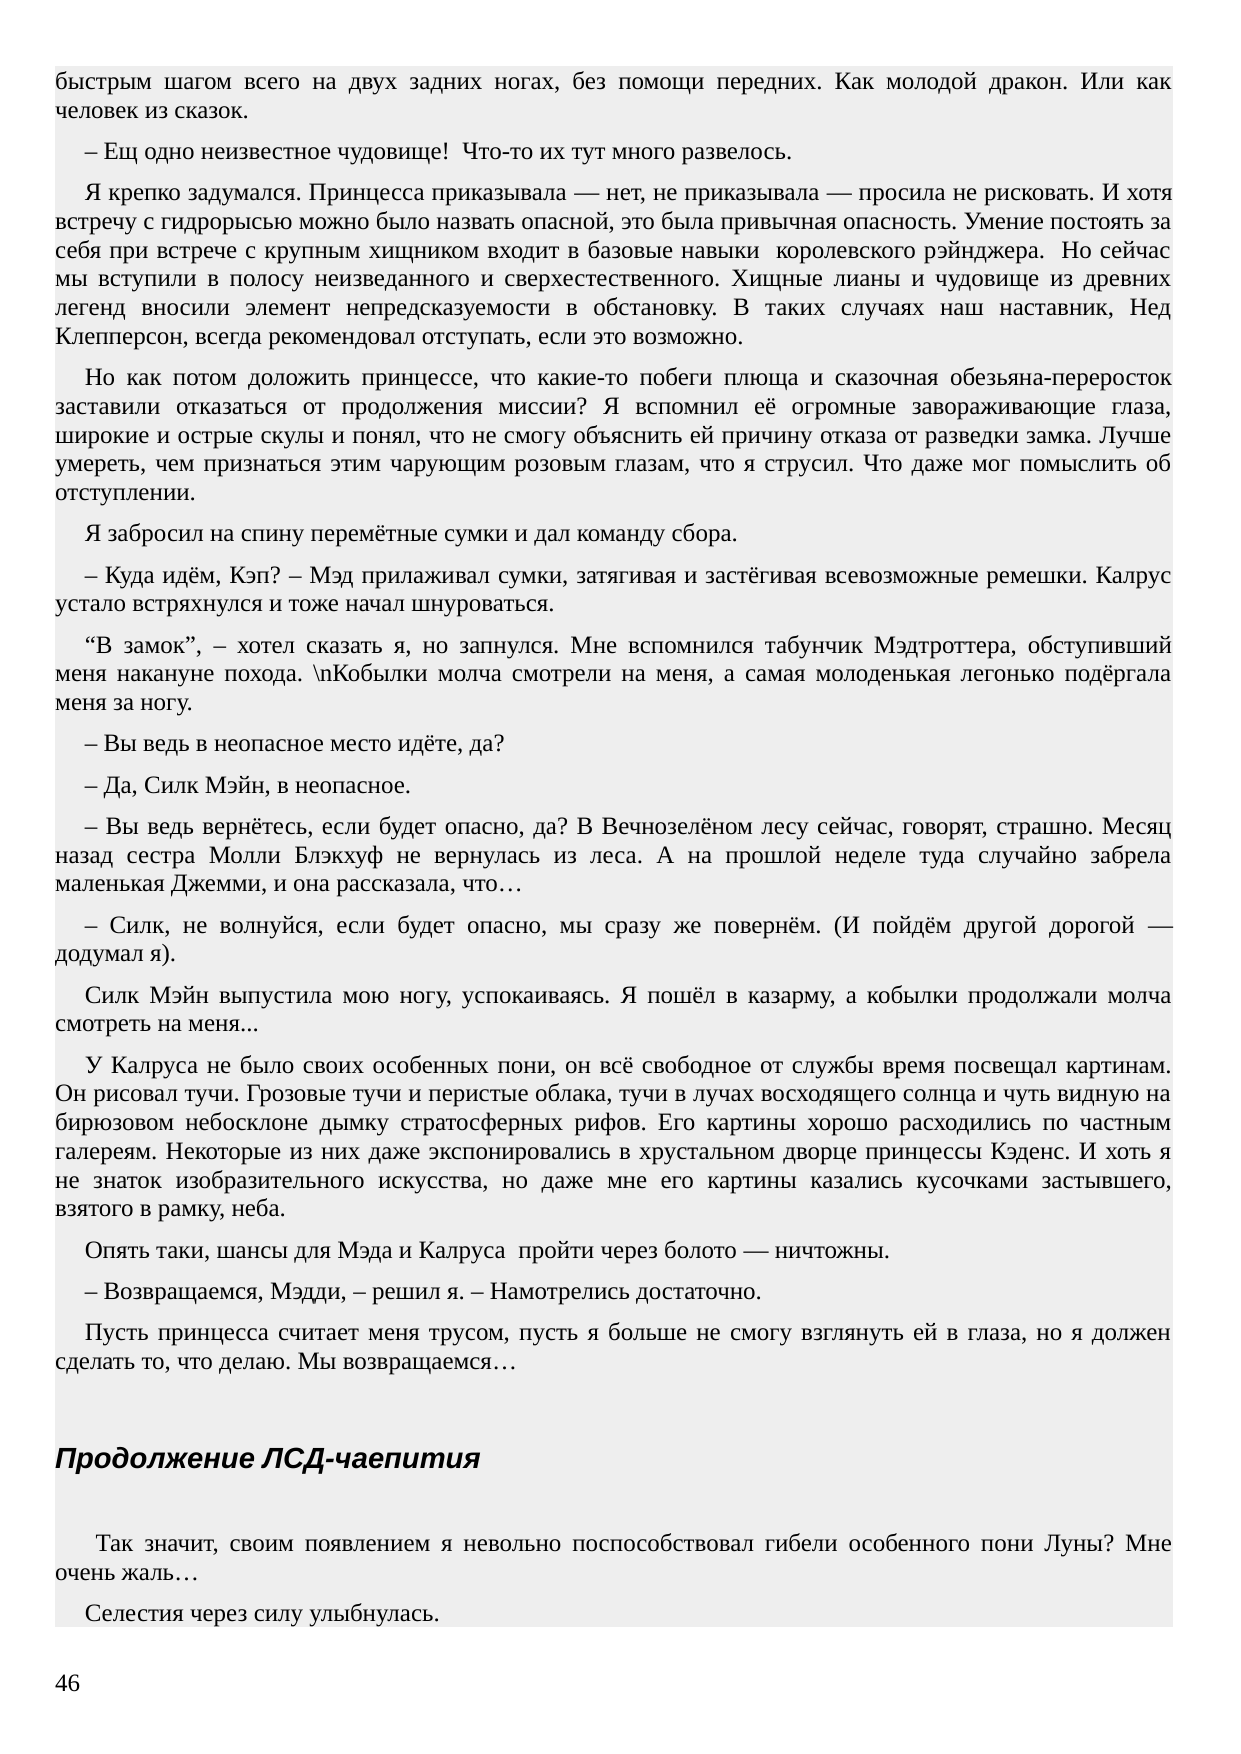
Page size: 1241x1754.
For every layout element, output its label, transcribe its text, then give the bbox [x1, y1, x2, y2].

text Силк Мэйн выпустила мою ногу, успокаиваясь. Я пошёл в казарму, а кобылки продолжали молча смотреть на меня... [55, 980, 1173, 1037]
text – Куда идём, Кэп? – Мэд прилаживал сумки, затягивая и застёгивая всевозможные ремешки. Калрус устало встряхнулся и тоже начал шнуроваться. [55, 560, 1173, 617]
text – Вы ведь вернётесь, если будет опасно, да? В Вечнозелёном лесу сейчас, говорят, страшно. Месяц назад сестра Молли Блэкхуф не вернулась из леса. А на прошлой неделе туда случайно забрела маленькая Джемми, и она рассказала, что… [55, 811, 1173, 897]
text Селестия через силу улыбнулась. [55, 1598, 1173, 1627]
text Я забросил на спину перемётные сумки и дал команду сбора. [55, 518, 1173, 547]
text – Да, Силк Мэйн, в неопасное. [55, 770, 1173, 798]
text – Вы ведь в неопасное место идёте, да? [55, 728, 1173, 757]
text Пусть принцесса считает меня трусом, пусть я больше не смогу взглянуть ей в глаза, но я должен сделать то, что делаю. Мы возвращаемся… [55, 1317, 1173, 1375]
text – Ещ одно неизвестное чудовище! Что-то их тут много развелось. [55, 136, 1173, 165]
text “В замок”, – хотел сказать я, но запнулся. Мне вспомнился табунчик Мэдтроттера, обступивший меня накануне похода. \nКобылки молча смотрели на меня, а самая молоденькая легонько подёргала меня за ногу. [55, 630, 1173, 716]
text Так значит, своим появлением я невольно поспособствовал гибели особенного пони Луны? Мне очень жаль… [55, 1528, 1173, 1586]
subtitle Продолжение ЛСД-чаепития [55, 1441, 1173, 1474]
text – Возвращаемся, Мэдди, – решил я. – Намотрелись достаточно. [55, 1276, 1173, 1305]
text – Силк, не волнуйся, если будет опасно, мы сразу же повернём. (И пойдём другой дорогой — додумал я). [55, 910, 1173, 967]
text Опять таки, шансы для Мэда и Калруса пройти через болото — ничтожны. [55, 1235, 1173, 1263]
text Но как потом доложить принцессе, что какие-то побеги плюща и сказочная обезьяна-переросток заставили отказаться от продолжения миссии? Я вспомнил её огромные завораживающие глаза, широкие и острые скулы и понял, что не смогу объяснить ей причину отказа от разведки замка. Лучше умереть, чем признаться этим чарующим розовым глазам, что я струсил. Что даже мог помыслить об отступлении. [55, 362, 1173, 506]
text Я крепко задумался. Принцесса приказывала — нет, не приказывала — просила не рисковать. И хотя встречу с гидрорысью можно было назвать опасной, это была привычная опасность. Умение постоять за себя при встрече с крупным хищником входит в базовые навыки королевского рэйнджера. Но сейчас мы вступили в полосу неизведанного и сверхестественного. Хищные лианы и чудовище из древних легенд вносили элемент непредсказуемости в обстановку. В таких случаях наш наставник, Нед Клепперсон, всегда рекомендовал отступать, если это возможно. [55, 177, 1173, 350]
text У Калруса не было своих особенных пони, он всё свободное от службы время посвещал картинам. Он рисовал тучи. Грозовые тучи и перистые облака, тучи в лучах восходящего солнца и чуть видную на бирюзовом небосклоне дымку стратосферных рифов. Его картины хорошо расходились по частным галереям. Некоторые из них даже экспонировались в хрустальном дворце принцессы Кэденс. И хоть я не знаток изобразительного искусства, но даже мне его картины казались кусочками застывшего, взятого в рамку, неба. [55, 1050, 1173, 1222]
text быстрым шагом всего на двух задних ногах, без помощи передних. Как молодой дракон. Или как человек из сказок. [55, 66, 1173, 123]
